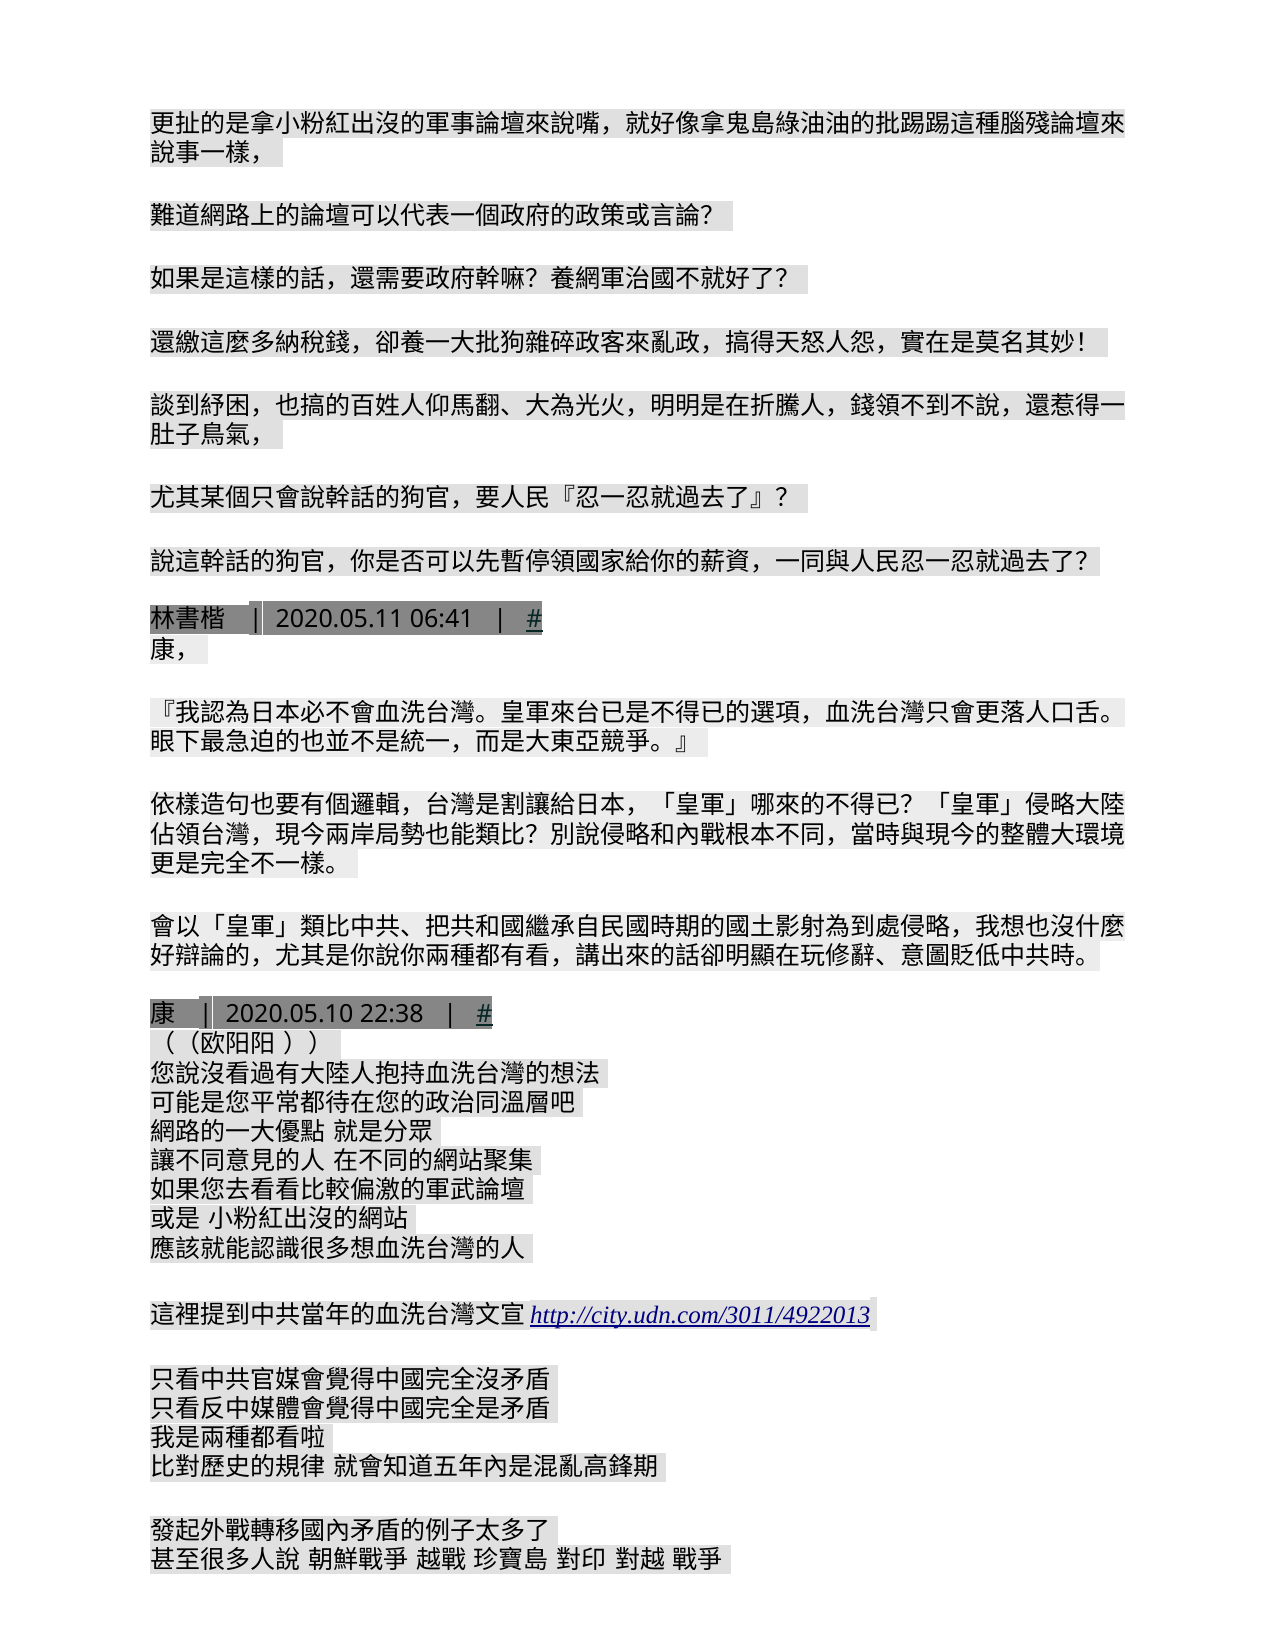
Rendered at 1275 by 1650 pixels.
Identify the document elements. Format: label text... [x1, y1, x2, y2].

text 康 | 2020.05.10 22:38 | # [150, 996, 1125, 1029]
text 林書楷 | 2020.05.11 06:41 | # [150, 601, 1125, 635]
text 更扯的是拿小粉紅出沒的軍事論壇來說嘴，就好像拿鬼島綠油油的批踢踢這種腦殘論壇來說事一樣， 難道網路上的論壇可以代表一個政府的政策或言論？ 如果是這樣的話，還需要政府幹嘛？養網軍治國不就好了？ 還繳這麼多納稅錢，卻養一大批狗雜碎政客來亂政，搞得天怒人怨，實在是莫名其妙！ 談到紓困，也搞的百姓人仰馬翻、大為光火，明明是在折騰人，錢領不到不說，還惹得一肚子鳥氣， 尤其某個只會說幹話的狗官，要人民『忍一忍就過去了』？ 說這幹話的狗官，你是否可以先暫停領國家給你的薪資，一同與人民忍一忍就過去了？ [150, 75, 1125, 576]
text （（欧阳阳 ）） 您說沒看過有大陸人抱持血洗台灣的想法 可能是您平常都待在您的政治同溫層吧 網路的一大優點 就是分眾 讓不同意見的人 在不同的網站聚集 如果您去看看比較偏激的軍武論壇 或是 小粉紅出沒的網站 應該就能認識很多想血洗台灣的人 這裡提到中共當年的血洗台灣文宣http://city.udn.com/3011/4922013 只看中共官媒會覺得中國完全沒矛盾 只看反中媒體會覺得中國完全是矛盾 我是兩種都看啦 比對歷史的規律 就會知道五年內是混亂高鋒期 發起外戰轉移國內矛盾的例子太多了 甚至很多人說 朝鮮戰爭 越戰 珍寶島 對印 對越 戰爭 [150, 1029, 1125, 1574]
text 康， 『我認為日本必不會血洗台灣。皇軍來台已是不得已的選項，血洗台灣只會更落人口舌。眼下最急迫的也並不是統一，而是大東亞競爭。』 依樣造句也要有個邏輯，台灣是割讓給日本，「皇軍」哪來的不得已？「皇軍」侵略大陸佔領台灣，現今兩岸局勢也能類比？別說侵略和內戰根本不同，當時與現今的整體大環境更是完全不一樣。 會以「皇軍」類比中共、把共和國繼承自民國時期的國土影射為到處侵略，我想也沒什麼好辯論的，尤其是你說你兩種都有看，講出來的話卻明顯在玩修辭、意圖貶低中共時。 [150, 635, 1125, 971]
